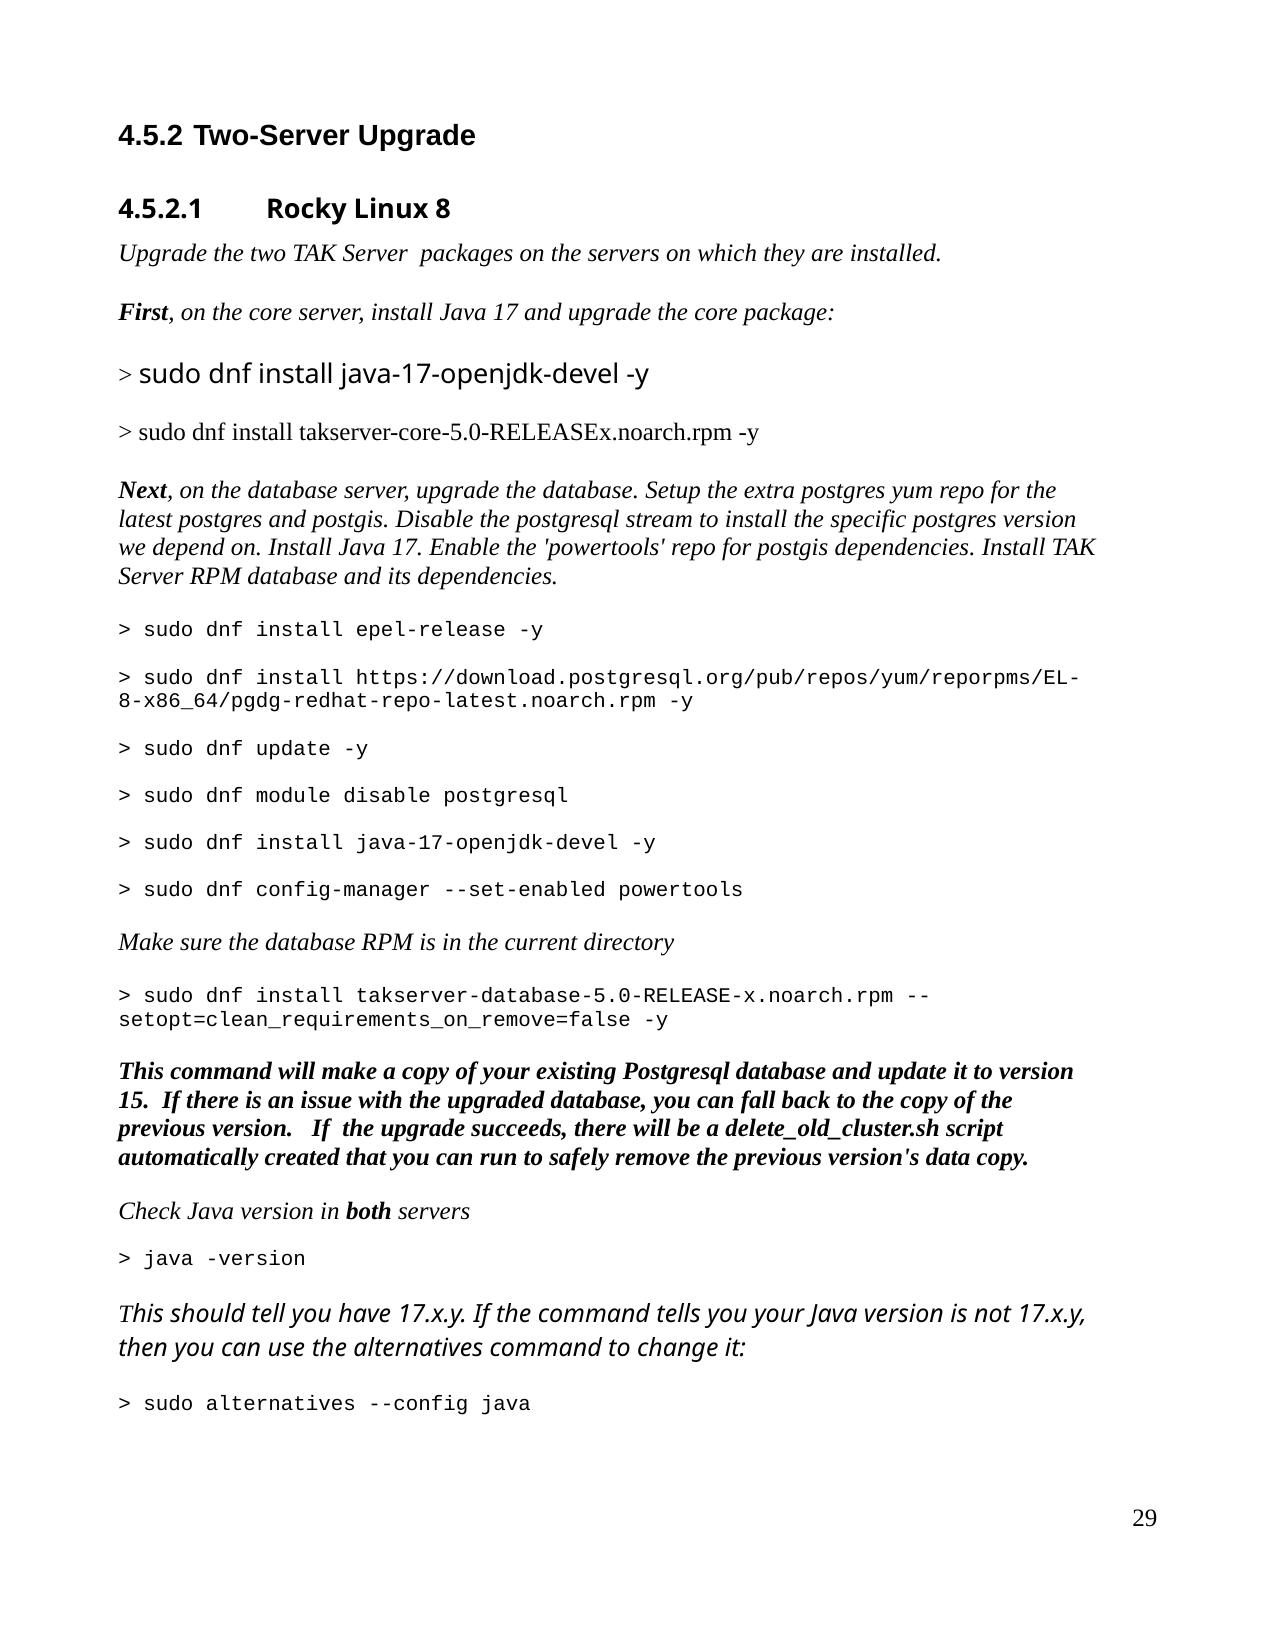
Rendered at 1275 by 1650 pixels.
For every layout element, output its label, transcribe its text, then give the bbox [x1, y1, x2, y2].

text > sudo dnf install java-17-openjdk-devel -y [118, 832, 1098, 856]
text > sudo alternatives --config java [118, 1393, 1098, 1417]
text Make sure the database RPM is in the current directory [118, 927, 1098, 956]
text > sudo dnf install takserver-database-5.0-RELEASE-x.noarch.rpm --setopt=clean_requirements_on_remove=false -y [118, 985, 1098, 1032]
text > sudo dnf module disable postgresql [118, 785, 1098, 808]
text > sudo dnf install takserver-core-5.0-RELEASEx.noarch.rpm -y [118, 417, 1098, 445]
text First, on the core server, install Java 17 and upgrade the core package: [118, 297, 1098, 326]
text > sudo dnf update -y [118, 738, 1098, 761]
text This command will make a copy of your existing Postgresql database and update it to version 15. If there is an issue with the upgraded database, you can fall back to the copy of the previous version. If the upgrade succeeds, there will be a delete_old_cluster.sh script automatically created that you can run to safely remove the previous version's data copy. [118, 1056, 1098, 1171]
text Check Java version in both servers [118, 1196, 1157, 1224]
text Next, on the database server, upgrade the database. Setup the extra postgres yum repo for the latest postgres and postgis. Disable the postgresql stream to install the specific postgres version we depend on. Install Java 17. Enable the 'powertools' repo for postgis dependencies. Install TAK Server RPM database and its dependencies. [118, 475, 1098, 590]
text > sudo dnf install java-17-openjdk-devel -y [118, 355, 1098, 392]
text > sudo dnf install epel-release -y [118, 619, 1098, 643]
subtitle Two-Server Upgrade [118, 118, 1157, 152]
text > java -version [118, 1248, 1157, 1272]
text > sudo dnf config-manager --set-enabled powertools [118, 879, 1098, 903]
text > sudo dnf install https://download.postgresql.org/pub/repos/yum/reporpms/EL-8-x86_64/pgdg-redhat-repo-latest.noarch.rpm -y [118, 667, 1098, 714]
subtitle Rocky Linux 8 [118, 189, 1157, 226]
text This should tell you have 17.x.y. If the command tells you your Java version is not 17.x.y, then you can use the alternatives command to change it: [118, 1295, 1098, 1363]
text Upgrade the two TAK Server packages on the servers on which they are installed. [118, 238, 1098, 267]
